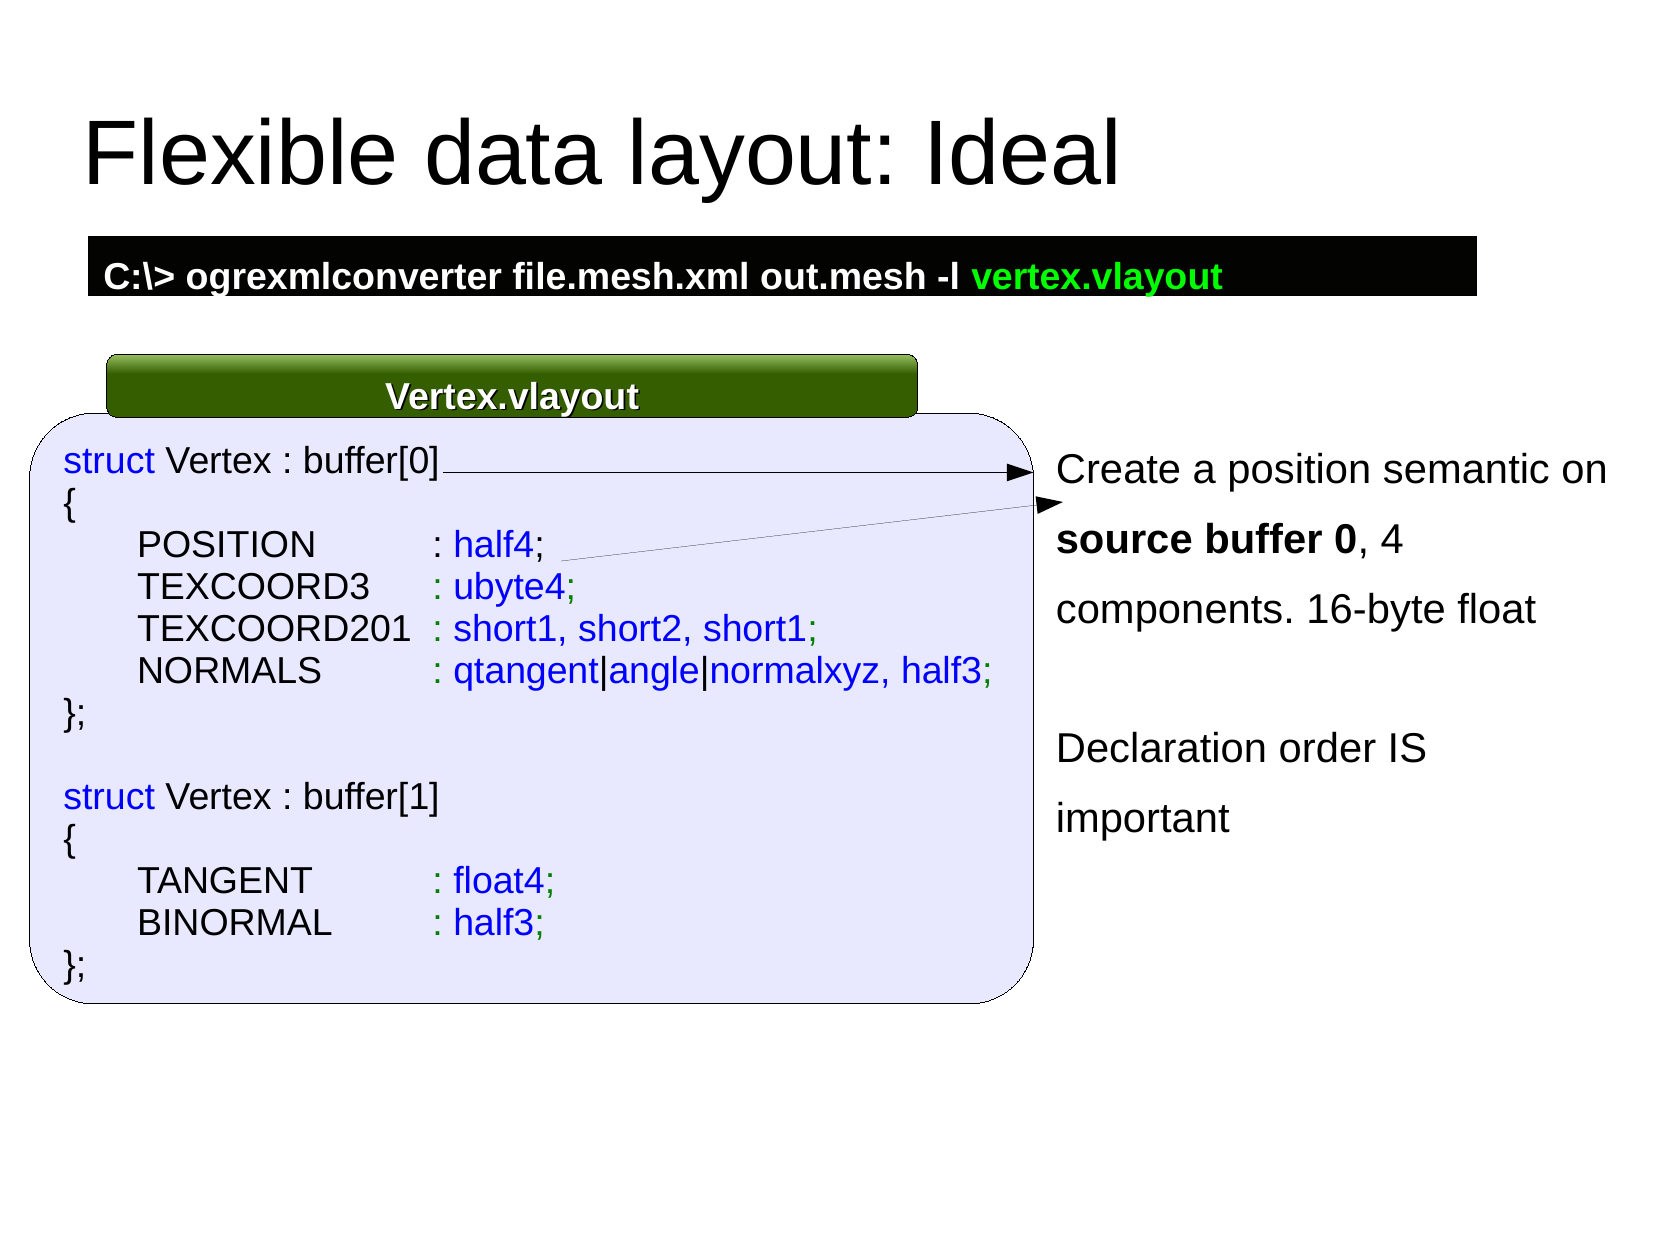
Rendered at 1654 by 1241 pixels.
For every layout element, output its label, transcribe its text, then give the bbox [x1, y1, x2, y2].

text_box struct Vertex : buffer[0] { POSITION : half4; TEXCOORD3 : ubyte4; TEXCOORD201 : short1, short2, short1; NORMALS : qtangent|angle|normalxyz, half3; }; struct Vertex : buffer[1] { TANGENT : float4; BINORMAL : half3; }; [29, 413, 1034, 1004]
text_box C:\> ogrexmlconverter file.mesh.xml out.mesh -l vertex.vlayout [88, 236, 1477, 296]
text_box Vertex.vlayout [106, 354, 918, 418]
text_box Create a position semantic on source buffer 0, 4 components. 16-byte float Declaration order IS important [1041, 415, 1625, 830]
title Flexible data layout: Ideal [82, 49, 1571, 257]
